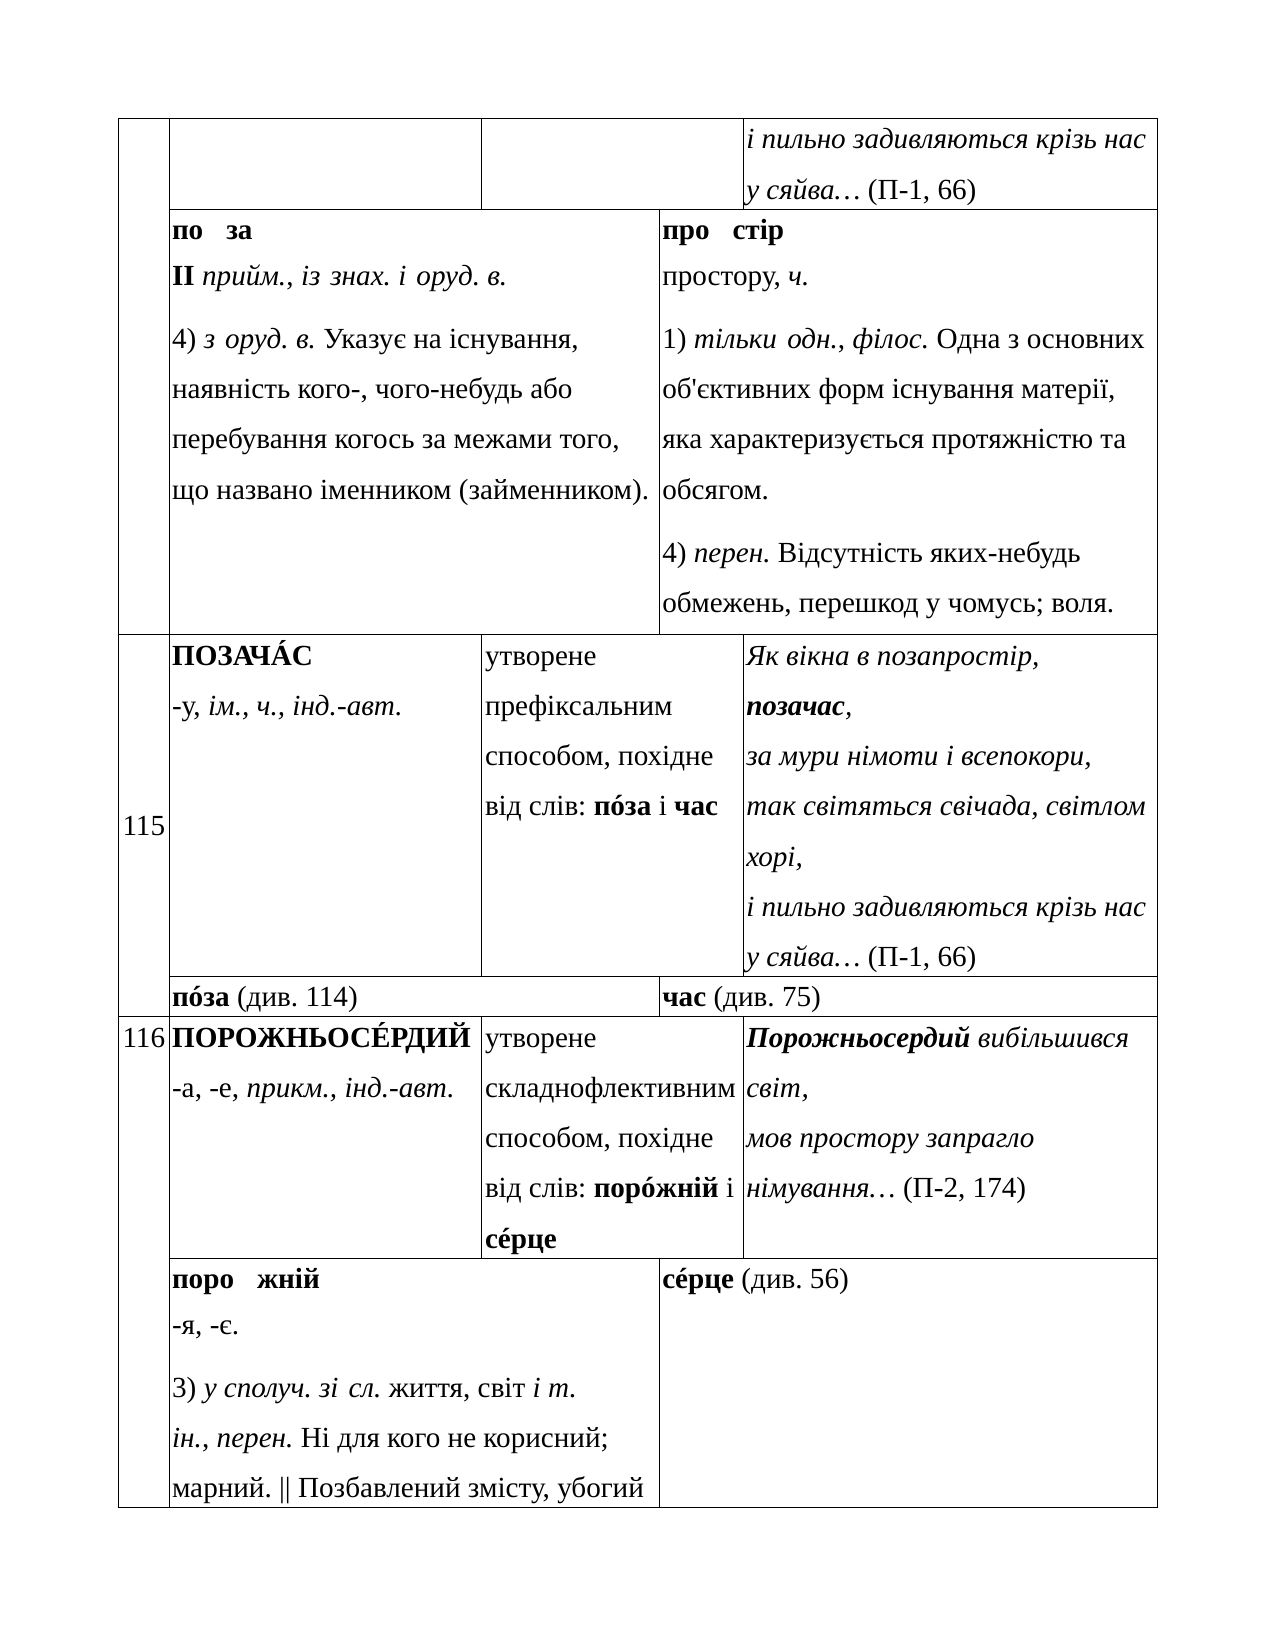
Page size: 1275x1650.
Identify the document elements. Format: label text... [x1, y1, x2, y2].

table_cell [482, 119, 743, 208]
table_cell час (див. 75) [660, 977, 1157, 1016]
table_cell утворене складнофлективним способом, похідне від слів: порóжній і сéрце [482, 1017, 743, 1257]
table_cell сéрце (див. 56) [660, 1259, 1157, 1507]
table_cell [170, 119, 481, 208]
table_cell Порожньосердий вибільшився світ, мов простору запрагло німування… (П‑2, 174) [744, 1017, 1157, 1257]
table_cell Позачáс -у, ім., ч., інд.-авт. [170, 635, 481, 976]
table_cell і пильно задивляються крізь нас у сяйва… (П‑1, 66) [744, 119, 1157, 208]
table_cell 116 [119, 1017, 169, 1507]
table_cell поза II прийм., із знах. і оруд. в. 4) з оруд. в. Указує на існування, наявність кого-, чого-небудь або перебування когось за межами того, що названо іменником (займенником). [170, 210, 659, 634]
table_cell простір простору, ч. 1) тільки одн., філос. Одна з основних об'єктивних форм існування матерії, яка характеризується протяжністю та обсягом. 4) перен. Відсутність яких-небудь обмежень, перешкод у чомусь; воля. [660, 210, 1157, 634]
table_cell 115 [119, 635, 169, 1016]
table_cell пóза (див. 114) [170, 977, 659, 1016]
table_cell порожній -я, -є. 3) у сполуч. зі сл. життя, світ і т. ін., перен. Ні для кого не корисний; марний. || Позбавлений змісту, убогий [170, 1259, 659, 1507]
table_cell Порожньосéрдий -а, -е, прикм., інд.-авт. [170, 1017, 481, 1257]
table_cell утворене префіксальним способом, похідне від слів: пóза і час [482, 635, 743, 976]
table_cell Як вікна в позапростір, позачас, за мури німоти і всепокори, так світяться свічада, світлом хорі, і пильно задивляються крізь нас у сяйва… (П‑1, 66) [744, 635, 1157, 976]
table_cell [119, 119, 169, 634]
